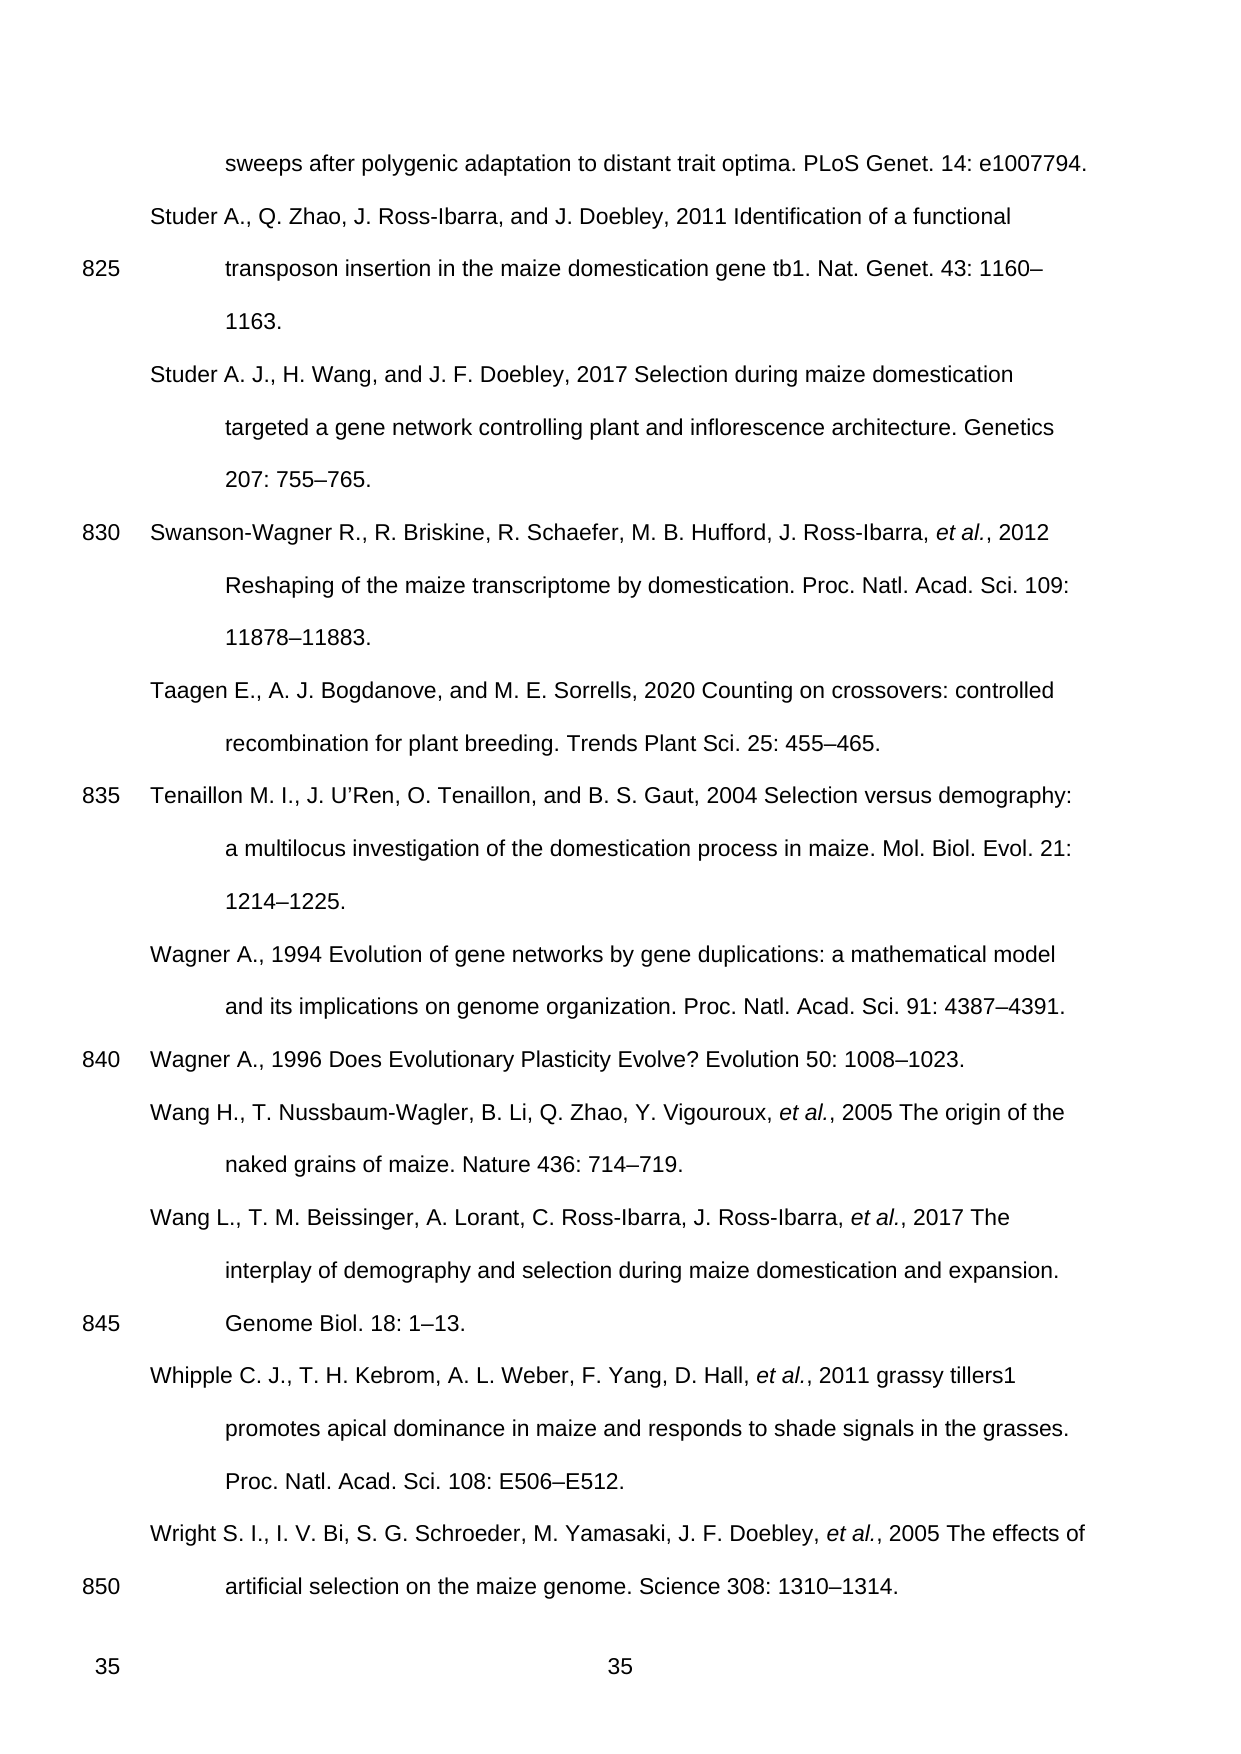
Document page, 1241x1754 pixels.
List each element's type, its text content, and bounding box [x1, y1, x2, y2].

text Whipple C. J., T. H. Kebrom, A. L. Weber, F. Yang, D. Hall, et al., 2011 grassy tillers1 promotes apical dominance in maize and responds to shade signals in the grasses. Proc. Natl. Acad. Sci. 108: E506–E512. [150, 1362, 1090, 1494]
text Taagen E., A. J. Bogdanove, and M. E. Sorrells, 2020 Counting on crossovers: controlled recombination for plant breeding. Trends Plant Sci. 25: 455–465. [150, 677, 1090, 756]
text Studer A. J., H. Wang, and J. F. Doebley, 2017 Selection during maize domestication targeted a gene network controlling plant and inflorescence architecture. Genetics 207: 755–765. [150, 361, 1090, 493]
text Wagner A., 1996 Does Evolutionary Plasticity Evolve? Evolution 50: 1008–1023. [150, 1046, 1090, 1072]
text Studer A., Q. Zhao, J. Ross-Ibarra, and J. Doebley, 2011 Identification of a functional transposon insertion in the maize domestication gene tb1. Nat. Genet. 43: 1160–1163. [150, 203, 1090, 334]
text sweeps after polygenic adaptation to distant trait optima. PLoS Genet. 14: e1007794. [150, 150, 1090, 176]
text Swanson-Wagner R., R. Briskine, R. Schaefer, M. B. Hufford, J. Ross-Ibarra, et al., 2012 Reshaping of the maize transcriptome by domestication. Proc. Natl. Acad. Sci. 109: 11878–11883. [150, 519, 1090, 651]
text Wang H., T. Nussbaum-Wagler, B. Li, Q. Zhao, Y. Vigouroux, et al., 2005 The origin of the naked grains of maize. Nature 436: 714–719. [150, 1099, 1090, 1178]
text Tenaillon M. I., J. U’Ren, O. Tenaillon, and B. S. Gaut, 2004 Selection versus demography: a multilocus investigation of the domestication process in maize. Mol. Biol. Evol. 21: 1214–1225. [150, 782, 1090, 914]
text Wang L., T. M. Beissinger, A. Lorant, C. Ross-Ibarra, J. Ross-Ibarra, et al., 2017 The interplay of demography and selection during maize domestication and expansion. Genome Biol. 18: 1–13. [150, 1204, 1090, 1336]
text Wagner A., 1994 Evolution of gene networks by gene duplications: a mathematical model and its implications on genome organization. Proc. Natl. Acad. Sci. 91: 4387–4391. [150, 941, 1090, 1020]
text Wright S. I., I. V. Bi, S. G. Schroeder, M. Yamasaki, J. F. Doebley, et al., 2005 The effects of artificial selection on the maize genome. Science 308: 1310–1314. [150, 1520, 1090, 1599]
